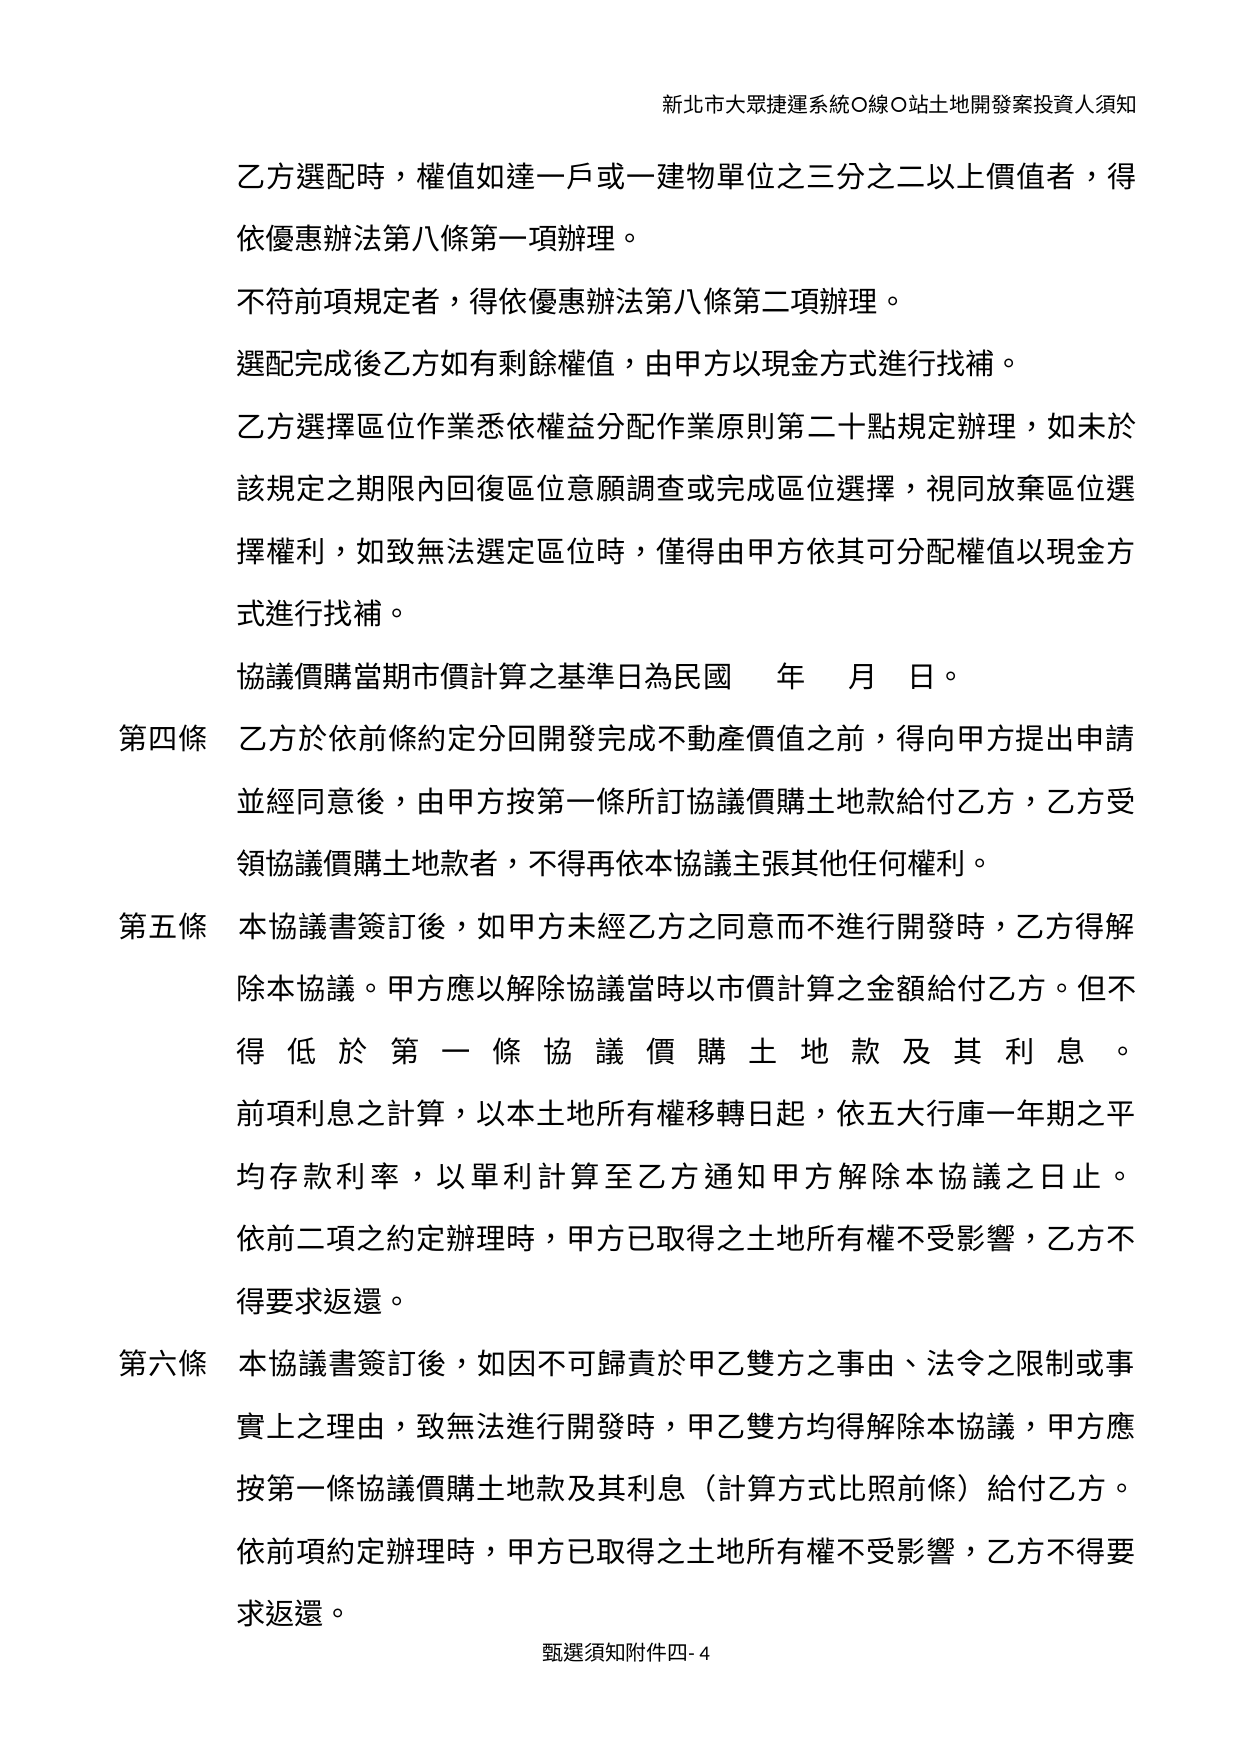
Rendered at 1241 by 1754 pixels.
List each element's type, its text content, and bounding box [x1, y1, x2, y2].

text 乙方選配時，權值如達一戶或一建物單位之三分之二以上價值者，得依優惠辦法第八條第一項辦理。 [236, 133, 1137, 258]
text 乙方選擇區位作業悉依權益分配作業原則第二十點規定辦理，如未於該規定之期限內回復區位意願調查或完成區位選擇，視同放棄區位選擇權利，如致無法選定區位時，僅得由甲方依其可分配權值以現金方式進行找補。 [236, 383, 1137, 633]
text 第五條 本協議書簽訂後，如甲方未經乙方之同意而不進行開發時，乙方得解除本協議。甲方應以解除協議當時以市價計算之金額給付乙方。但不得低於第一條協議價購土地款及其利息。 前項利息之計算，以本土地所有權移轉日起，依五大行庫一年期之平均存款利率，以單利計算至乙方通知甲方解除本協議之日止。 依前二項之約定辦理時，甲方已取得之土地所有權不受影響，乙方不得要求返還。 [118, 883, 1137, 1320]
text 第四條 乙方於依前條約定分回開發完成不動產價值之前，得向甲方提出申請並經同意後，由甲方按第一條所訂協議價購土地款給付乙方，乙方受領協議價購土地款者，不得再依本協議主張其他任何權利。 [118, 695, 1137, 883]
text 第六條 本協議書簽訂後，如因不可歸責於甲乙雙方之事由、法令之限制或事實上之理由，致無法進行開發時，甲乙雙方均得解除本協議，甲方應按第一條協議價購土地款及其利息（計算方式比照前條）給付乙方。 依前項約定辦理時，甲方已取得之土地所有權不受影響，乙方不得要求返還。 [118, 1320, 1137, 1633]
text 不符前項規定者，得依優惠辦法第八條第二項辦理。 [236, 258, 1137, 320]
text 選配完成後乙方如有剩餘權值，由甲方以現金方式進行找補。 [236, 320, 1137, 383]
text 協議價購當期市價計算之基準日為民國 年 月 日。 [236, 633, 1137, 695]
